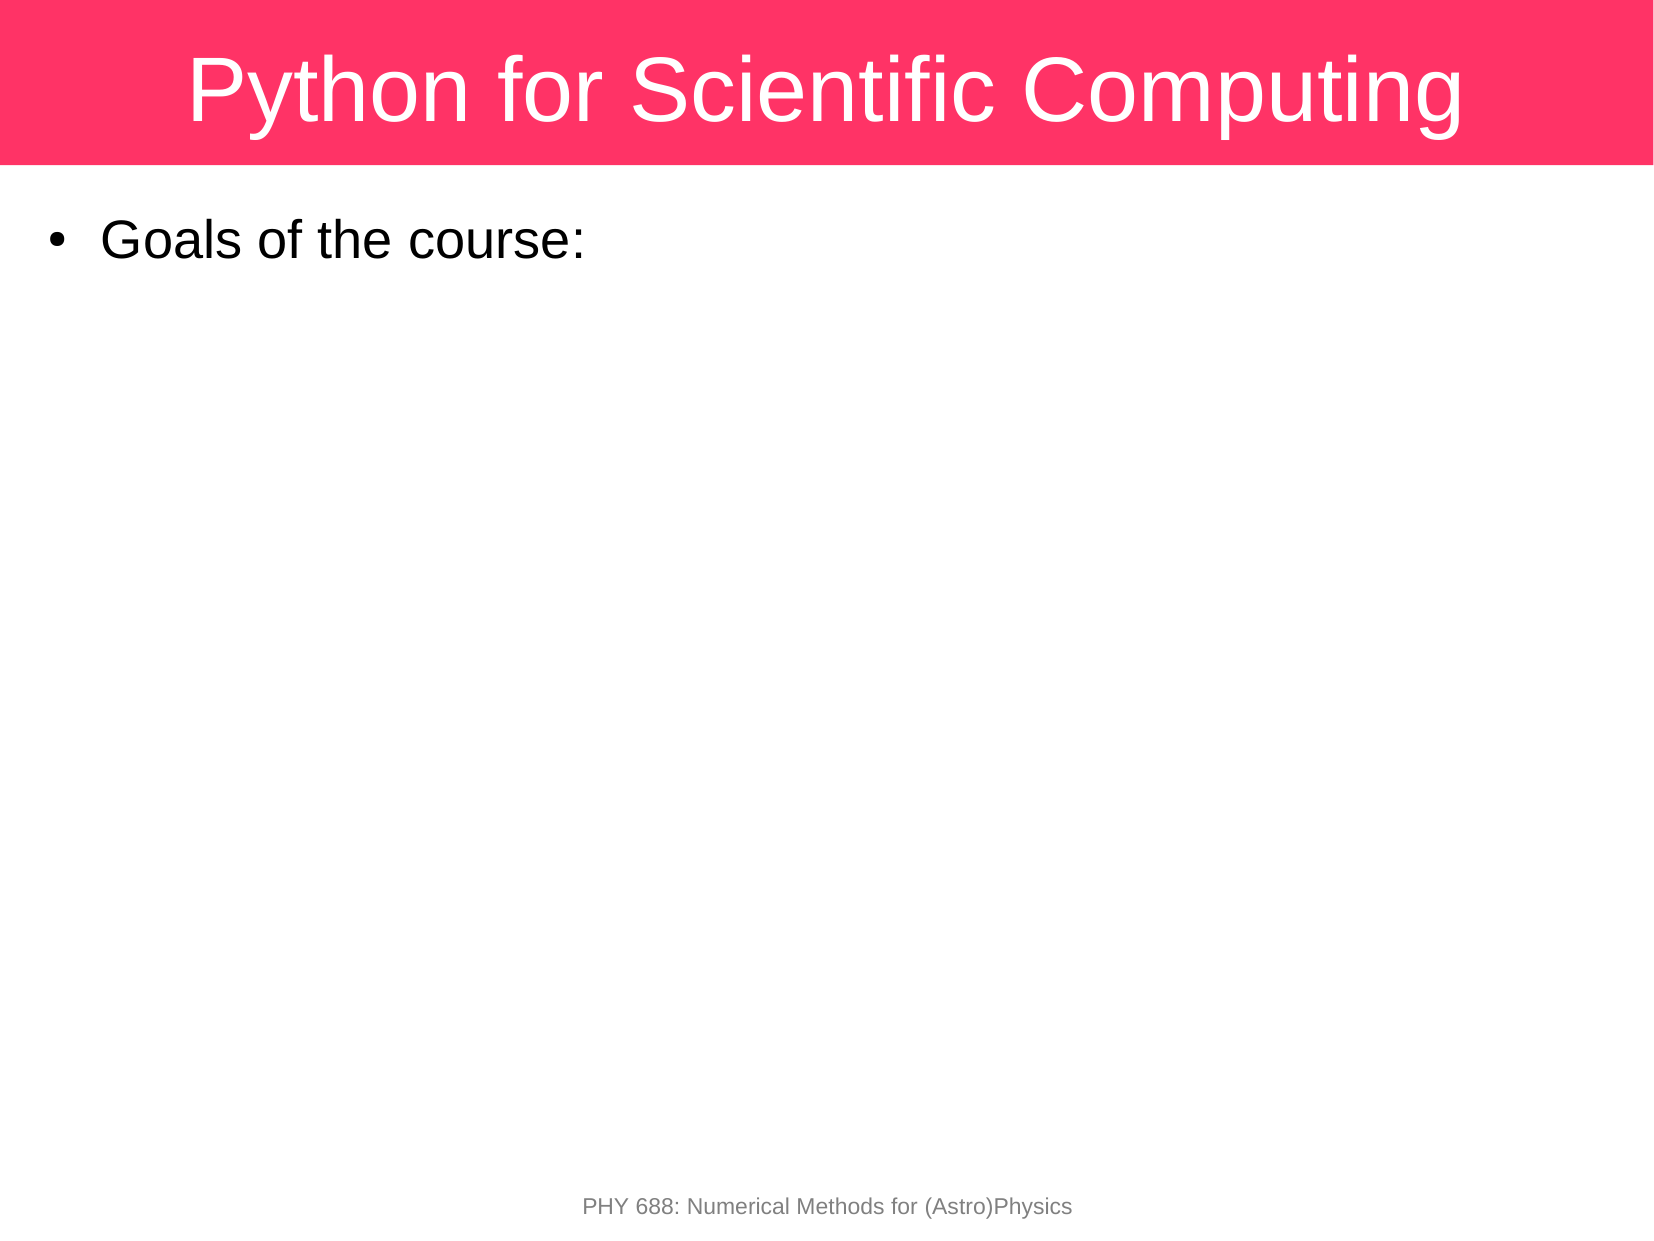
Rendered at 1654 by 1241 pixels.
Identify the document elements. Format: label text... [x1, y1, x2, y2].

list Goals of the course: [30, 210, 1621, 930]
title Python for Scientific Computing [82, 31, 1571, 148]
